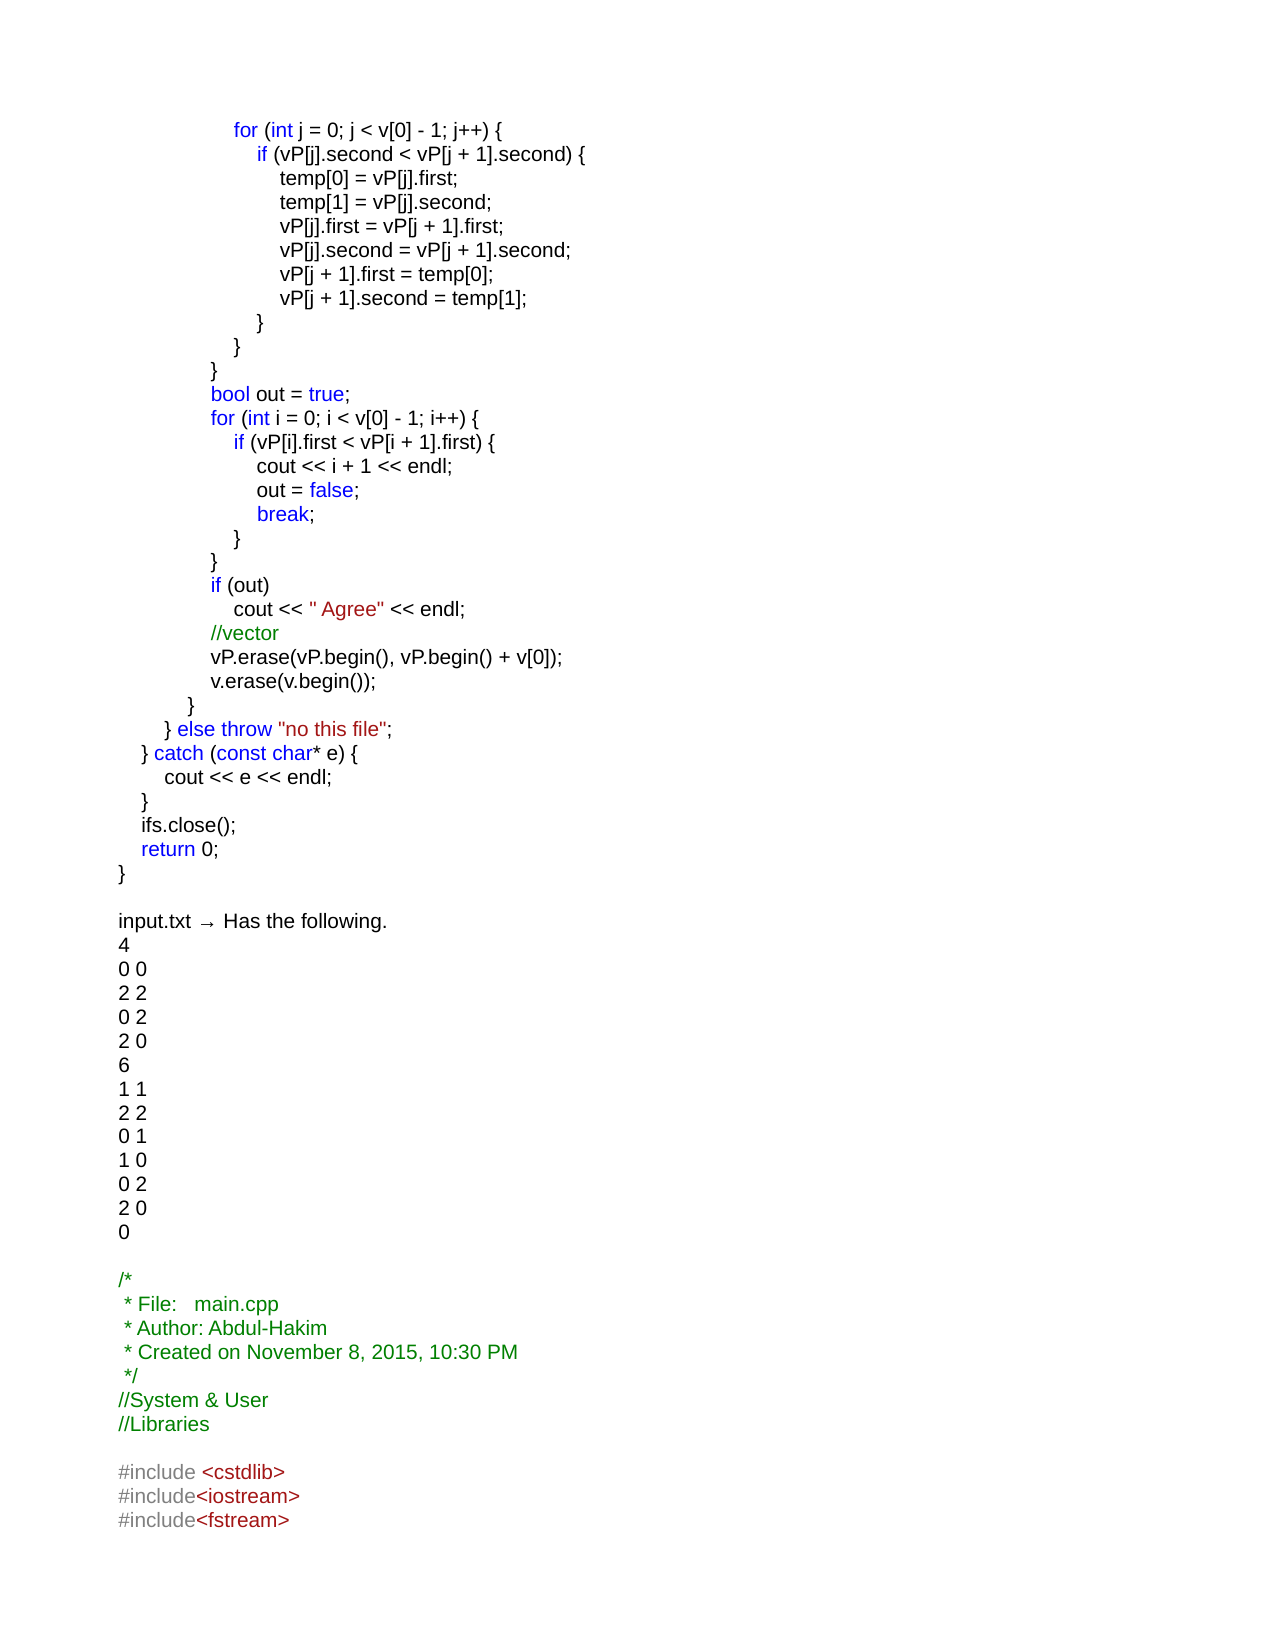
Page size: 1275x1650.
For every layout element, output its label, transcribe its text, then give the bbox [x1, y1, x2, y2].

text bool out = true; [118, 382, 1157, 406]
text if (vP[i].first < vP[i + 1].first) { [118, 429, 1157, 453]
text #include<iostream> [118, 1484, 1157, 1508]
text * File: main.cpp [118, 1292, 1157, 1316]
text v.erase(v.begin()); [118, 669, 1157, 693]
text 6 [118, 1052, 1157, 1076]
text } [118, 310, 1157, 334]
text 4 [118, 933, 1157, 957]
text temp[1] = vP[j].second; [118, 190, 1157, 214]
text 0 1 [118, 1124, 1157, 1148]
text * Author: Abdul-Hakim [118, 1316, 1157, 1340]
text } catch (const char* e) { [118, 741, 1157, 765]
text } [118, 789, 1157, 813]
text * Created on November 8, 2015, 10:30 PM [118, 1340, 1157, 1364]
text vP[j + 1].first = temp[0]; [118, 262, 1157, 286]
text 2 0 [118, 1028, 1157, 1052]
text 2 0 [118, 1196, 1157, 1220]
text } [118, 358, 1157, 382]
text 0 2 [118, 1172, 1157, 1196]
text 2 2 [118, 1100, 1157, 1124]
text */ [118, 1364, 1157, 1388]
text } [118, 549, 1157, 573]
text //Libraries [118, 1412, 1157, 1436]
text 0 0 [118, 957, 1157, 981]
text 1 0 [118, 1148, 1157, 1172]
text vP.erase(vP.begin(), vP.begin() + v[0]); [118, 645, 1157, 669]
text vP[j + 1].second = temp[1]; [118, 286, 1157, 310]
text //vector [118, 621, 1157, 645]
text 0 2 [118, 1004, 1157, 1028]
text vP[j].second = vP[j + 1].second; [118, 238, 1157, 262]
text 0 [118, 1220, 1157, 1244]
text for (int i = 0; i < v[0] - 1; i++) { [118, 406, 1157, 429]
text } [118, 693, 1157, 717]
text cout << i + 1 << endl; [118, 453, 1157, 477]
text /* [118, 1268, 1157, 1292]
text ifs.close(); [118, 813, 1157, 837]
text input.txt → Has the following. [118, 909, 1157, 933]
text for (int j = 0; j < v[0] - 1; j++) { [118, 118, 1157, 142]
text if (vP[j].second < vP[j + 1].second) { [118, 142, 1157, 166]
text cout << " Agree" << endl; [118, 597, 1157, 621]
text out = false; [118, 477, 1157, 501]
text } [118, 861, 1157, 885]
text return 0; [118, 837, 1157, 861]
text #include <cstdlib> [118, 1460, 1157, 1484]
text } else throw "no this file"; [118, 717, 1157, 741]
text temp[0] = vP[j].first; [118, 166, 1157, 190]
text #include<fstream> [118, 1508, 1157, 1532]
text break; [118, 501, 1157, 525]
text } [118, 525, 1157, 549]
text //System & User [118, 1388, 1157, 1412]
text 2 2 [118, 981, 1157, 1004]
text if (out) [118, 573, 1157, 597]
text 1 1 [118, 1076, 1157, 1100]
text } [118, 334, 1157, 358]
text cout << e << endl; [118, 765, 1157, 789]
text vP[j].first = vP[j + 1].first; [118, 214, 1157, 238]
